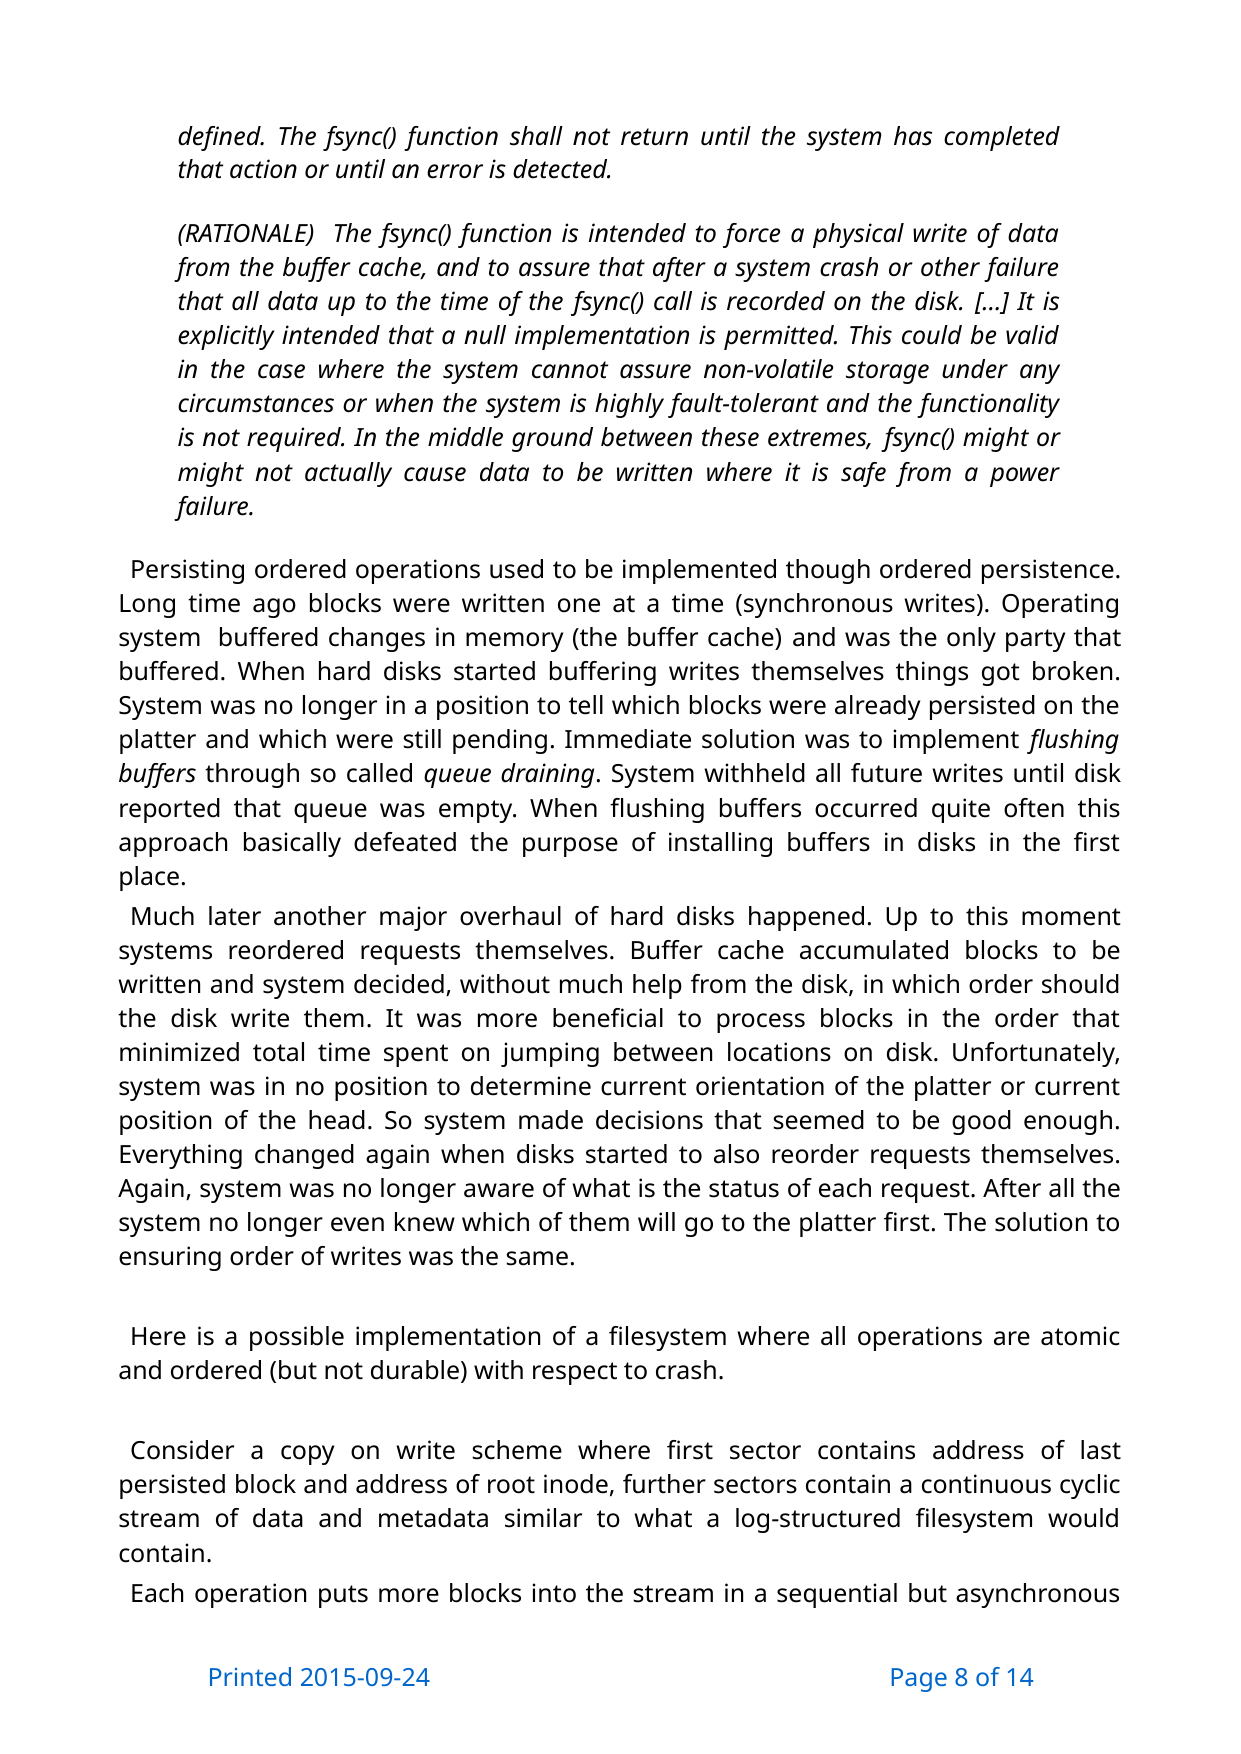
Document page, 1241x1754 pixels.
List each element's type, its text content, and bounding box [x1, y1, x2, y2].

text Each operation puts more blocks into the stream in a sequential but asynchronous [118, 1575, 1122, 1609]
text Persisting ordered operations used to be implemented though ordered persistence. Long time ago blocks were written one at a time (synchronous writes). Operating system buffered changes in memory (the buffer cache) and was the only party that buffered. When hard disks started buffering writes themselves things got broken. System was no longer in a position to tell which blocks were already persisted on the platter and which were still pending. Immediate solution was to implement flushing buffers through so called queue draining. System withheld all future writes until disk reported that queue was empty. When flushing buffers occurred quite often this approach basically defeated the purpose of installing buffers in disks in the first place. [118, 552, 1122, 892]
text Much later another major overhaul of hard disks happened. Up to this moment systems reordered requests themselves. Buffer cache accumulated blocks to be written and system decided, without much help from the disk, in which order should the disk write them. It was more beneficial to process blocks in the order that minimized total time spent on jumping between locations on disk. Unfortunately, system was in no position to determine current orientation of the platter or current position of the head. So system made decisions that seemed to be good enough. Everything changed again when disks started to also reorder requests themselves. Again, system was no longer aware of what is the status of each request. After all the system no longer even knew which of them will go to the platter first. The solution to ensuring order of writes was the same. [118, 898, 1122, 1273]
text Consider a copy on write scheme where first sector contains address of last persisted block and address of root inode, further sectors contain a continuous cyclic stream of data and metadata similar to what a log-structured filesystem would contain. [118, 1433, 1122, 1569]
text (RATIONALE) The fsync() function is intended to force a physical write of data from the buffer cache, and to assure that after a system crash or other failure that all data up to the time of the fsync() call is recorded on the disk. […] It is explicitly intended that a null implementation is permitted. This could be valid in the case where the system cannot assure non-volatile storage under any circumstances or when the system is highly fault-tolerant and the functionality is not required. In the middle ground between these extremes, fsync() might or might not actually cause data to be written where it is safe from a power failure. [177, 216, 1063, 522]
text defined. The fsync() function shall not return until the system has completed that action or until an error is detected. [177, 118, 1063, 186]
text Here is a possible implementation of a filesystem where all operations are atomic and ordered (but not durable) with respect to crash. [118, 1319, 1122, 1387]
